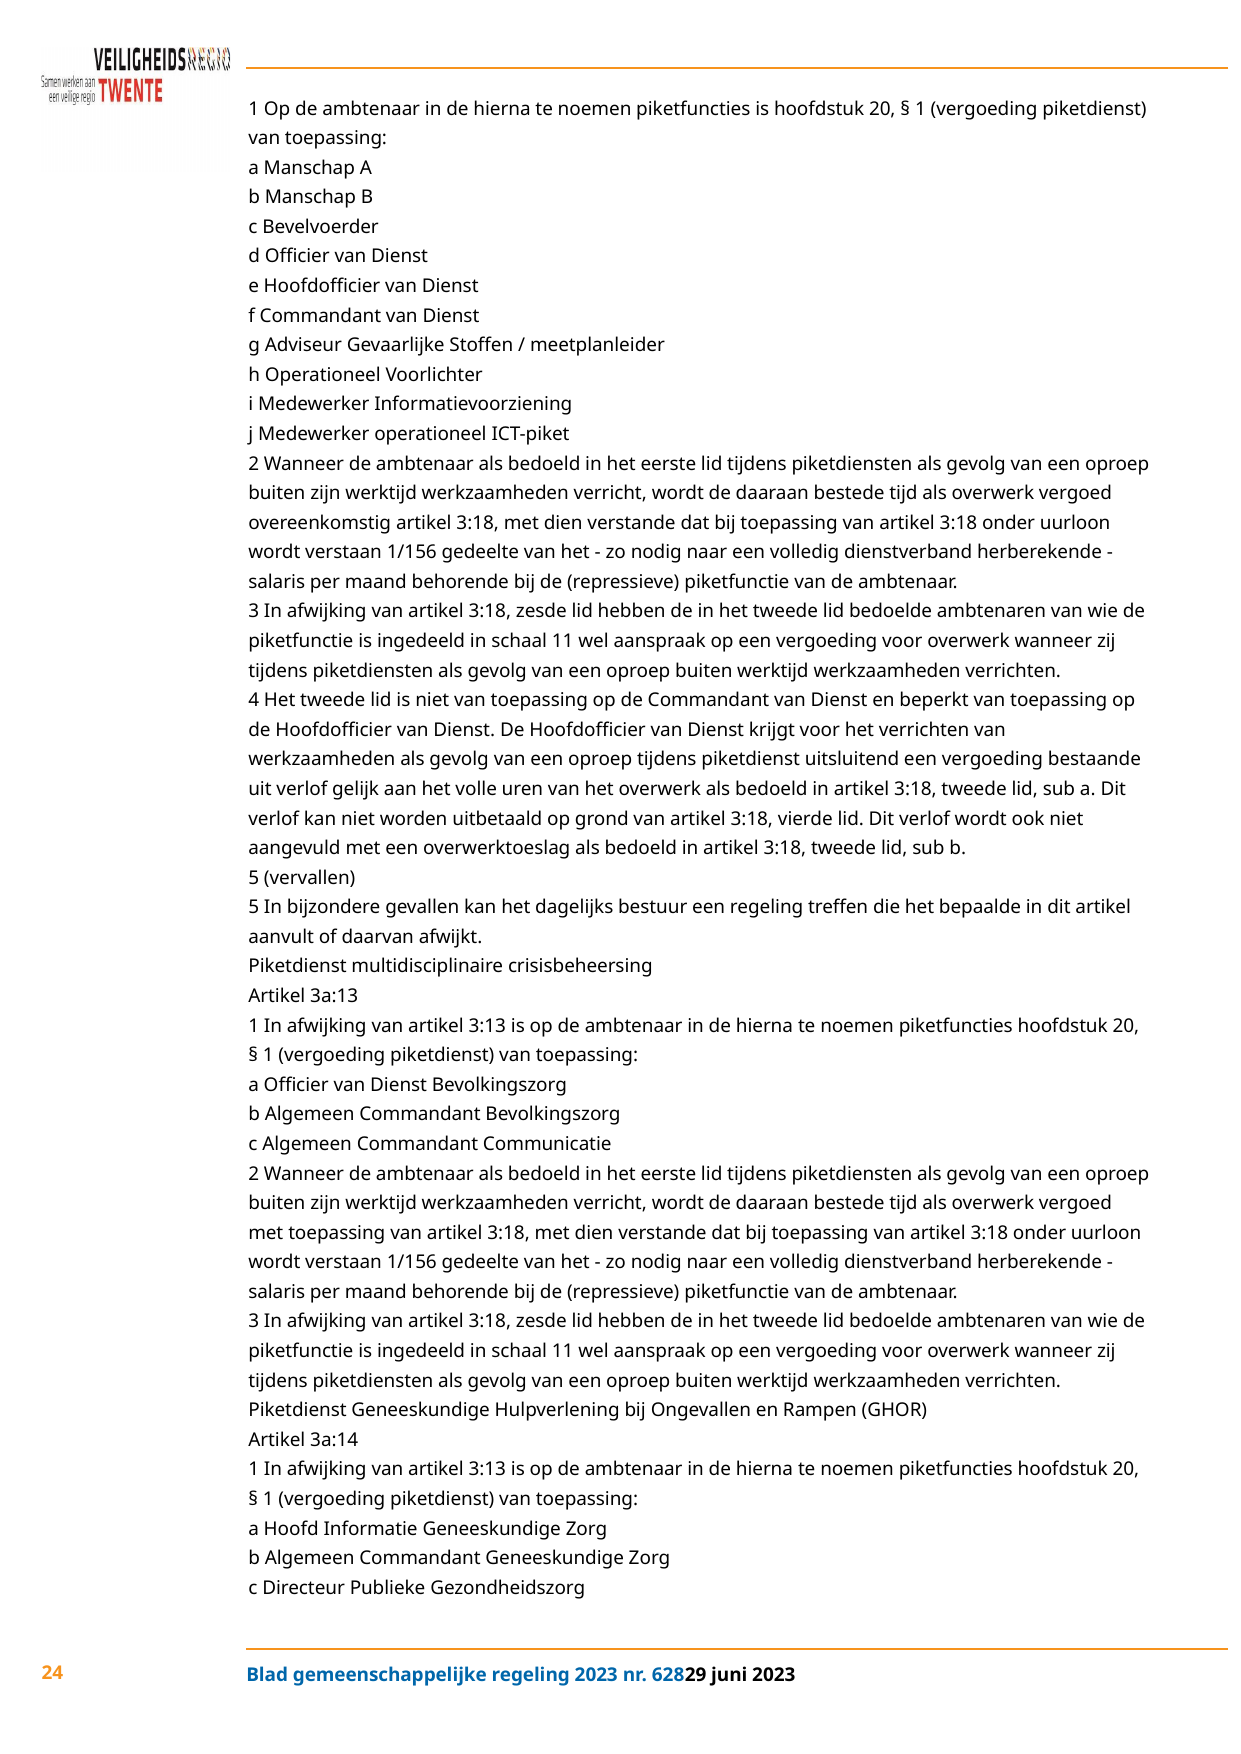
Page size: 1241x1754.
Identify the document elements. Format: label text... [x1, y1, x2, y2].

text Piketdienst multidisciplinaire crisisbeheersing [248, 953, 1152, 978]
text 5 In bijzondere gevallen kan het dagelijks bestuur een regeling treffen die het bepaalde in dit artikel aanvult of daarvan afwijkt. [248, 893, 1152, 949]
text a Manschap A [248, 154, 1152, 180]
text 4 Het tweede lid is niet van toepassing op de Commandant van Dienst en beperkt van toepassing op de Hoofdofficier van Dienst. De Hoofdofficier van Dienst krijgt voor het verrichten van werkzaamheden als gevolg van een oproep tijdens piketdienst uitsluitend een vergoeding bestaande uit verlof gelijk aan het volle uren van het overwerk als bedoeld in artikel 3:18, tweede lid, sub a. Dit verlof kan niet worden uitbetaald op grond van artikel 3:18, vierde lid. Dit verlof wordt ook niet aangevuld met een overwerktoeslag als bedoeld in artikel 3:18, tweede lid, sub b. [248, 686, 1152, 860]
text 2 Wanneer de ambtenaar als bedoeld in het eerste lid tijdens piketdiensten als gevolg van een oproep buiten zijn werktijd werkzaamheden verricht, wordt de daaraan bestede tijd als overwerk vergoed met toepassing van artikel 3:18, met dien verstande dat bij toepassing van artikel 3:18 onder uurloon wordt verstaan 1/156 gedeelte van het - zo nodig naar een volledig dienstverband herberekende - salaris per maand behorende bij de (repressieve) piketfunctie van de ambtenaar. [248, 1160, 1152, 1304]
text Artikel 3a:14 [248, 1426, 1152, 1452]
text h Operationeel Voorlichter [248, 361, 1152, 387]
text Artikel 3a:13 [248, 982, 1152, 1008]
text 1 In afwijking van artikel 3:13 is op de ambtenaar in de hierna te noemen piketfuncties hoofdstuk 20, § 1 (vergoeding piketdienst) van toepassing: [248, 1012, 1152, 1067]
text 1 In afwijking van artikel 3:13 is op de ambtenaar in de hierna te noemen piketfuncties hoofdstuk 20, § 1 (vergoeding piketdienst) van toepassing: [248, 1456, 1152, 1511]
text c Bevelvoerder [248, 213, 1152, 239]
text b Algemeen Commandant Bevolkingszorg [248, 1101, 1152, 1126]
text a Officier van Dienst Bevolkingszorg [248, 1071, 1152, 1097]
text b Manschap B [248, 183, 1152, 209]
text i Medewerker Informatievoorziening [248, 391, 1152, 416]
text 1 Op de ambtenaar in de hierna te noemen piketfuncties is hoofdstuk 20, § 1 (vergoeding piketdienst) van toepassing: [248, 95, 1152, 150]
text c Directeur Publieke Gezondheidszorg [248, 1574, 1152, 1600]
text 3 In afwijking van artikel 3:18, zesde lid hebben de in het tweede lid bedoelde ambtenaren van wie de piketfunctie is ingedeeld in schaal 11 wel aanspraak op een vergoeding voor overwerk wanneer zij tijdens piketdiensten als gevolg van een oproep buiten werktijd werkzaamheden verrichten. [248, 598, 1152, 683]
text j Medewerker operationeel ICT-piket [248, 420, 1152, 446]
picture [41, 47, 231, 172]
text g Adviseur Gevaarlijke Stoffen / meetplanleider [248, 331, 1152, 357]
text c Algemeen Commandant Communicatie [248, 1130, 1152, 1156]
text a Hoofd Informatie Geneeskundige Zorg [248, 1515, 1152, 1541]
text e Hoofdofficier van Dienst [248, 272, 1152, 298]
text Piketdienst Geneeskundige Hulpverlening bij Ongevallen en Rampen (GHOR) [248, 1396, 1152, 1422]
text f Commandant van Dienst [248, 302, 1152, 328]
text 3 In afwijking van artikel 3:18, zesde lid hebben de in het tweede lid bedoelde ambtenaren van wie de piketfunctie is ingedeeld in schaal 11 wel aanspraak op een vergoeding voor overwerk wanneer zij tijdens piketdiensten als gevolg van een oproep buiten werktijd werkzaamheden verrichten. [248, 1308, 1152, 1393]
text 5 (vervallen) [248, 864, 1152, 890]
text d Officier van Dienst [248, 243, 1152, 268]
text b Algemeen Commandant Geneeskundige Zorg [248, 1544, 1152, 1570]
text 2 Wanneer de ambtenaar als bedoeld in het eerste lid tijdens piketdiensten als gevolg van een oproep buiten zijn werktijd werkzaamheden verricht, wordt de daaraan bestede tijd als overwerk vergoed overeenkomstig artikel 3:18, met dien verstande dat bij toepassing van artikel 3:18 onder uurloon wordt verstaan 1/156 gedeelte van het - zo nodig naar een volledig dienstverband herberekende - salaris per maand behorende bij de (repressieve) piketfunctie van de ambtenaar. [248, 450, 1152, 594]
